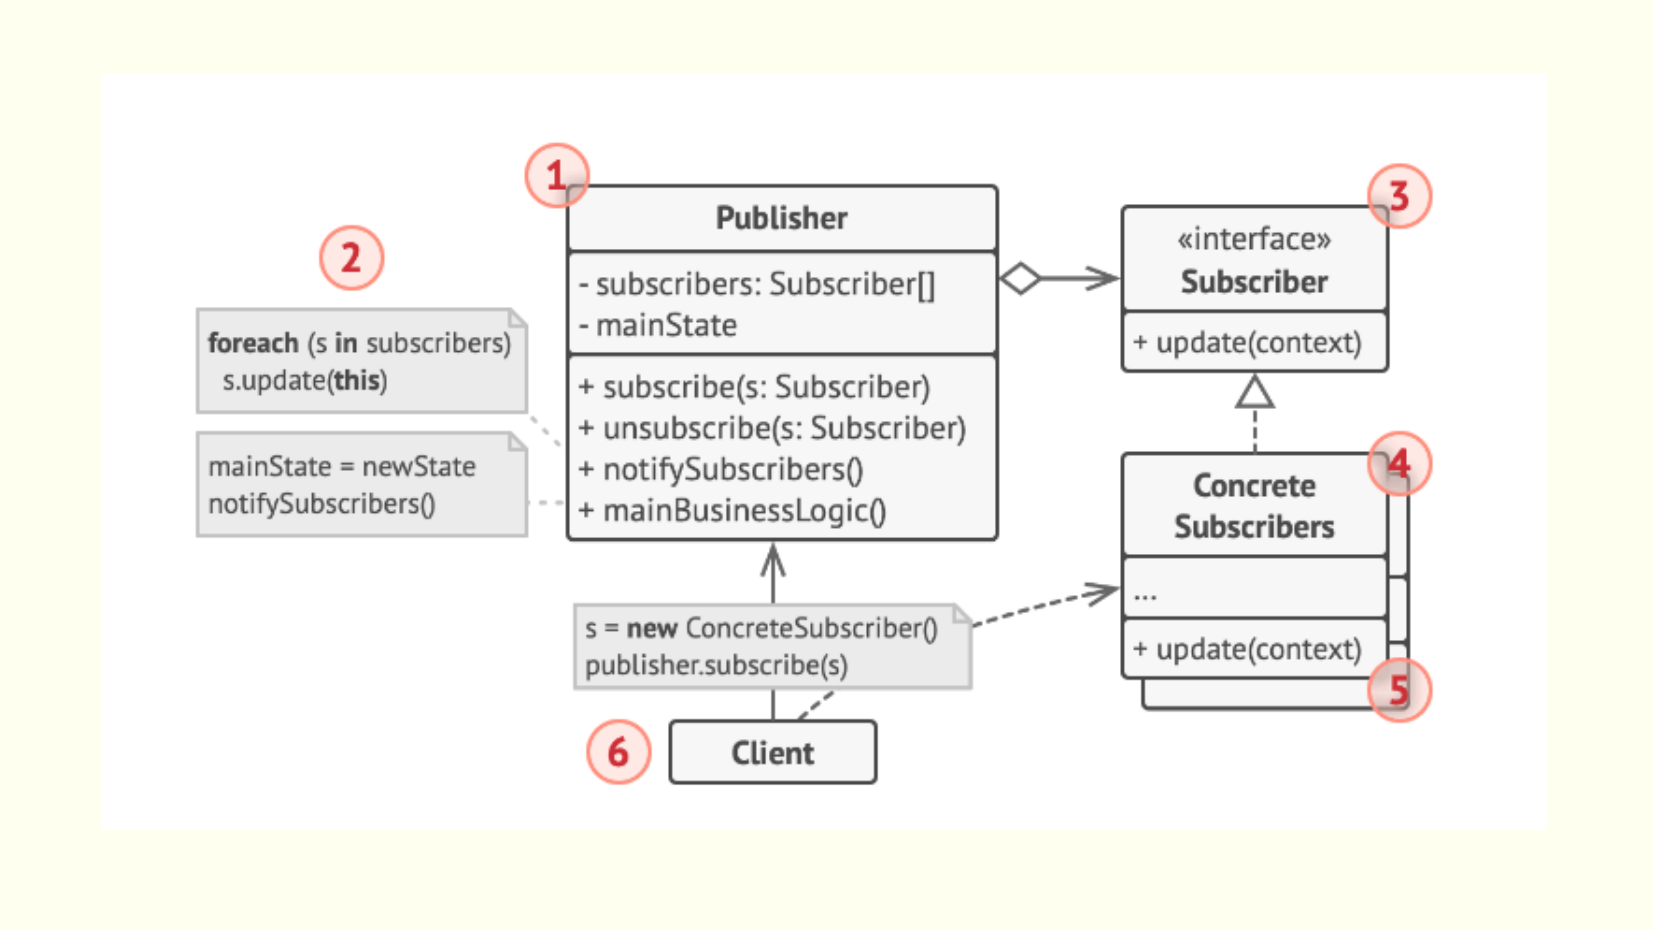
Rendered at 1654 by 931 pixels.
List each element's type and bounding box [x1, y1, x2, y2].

picture [101, 74, 1547, 830]
